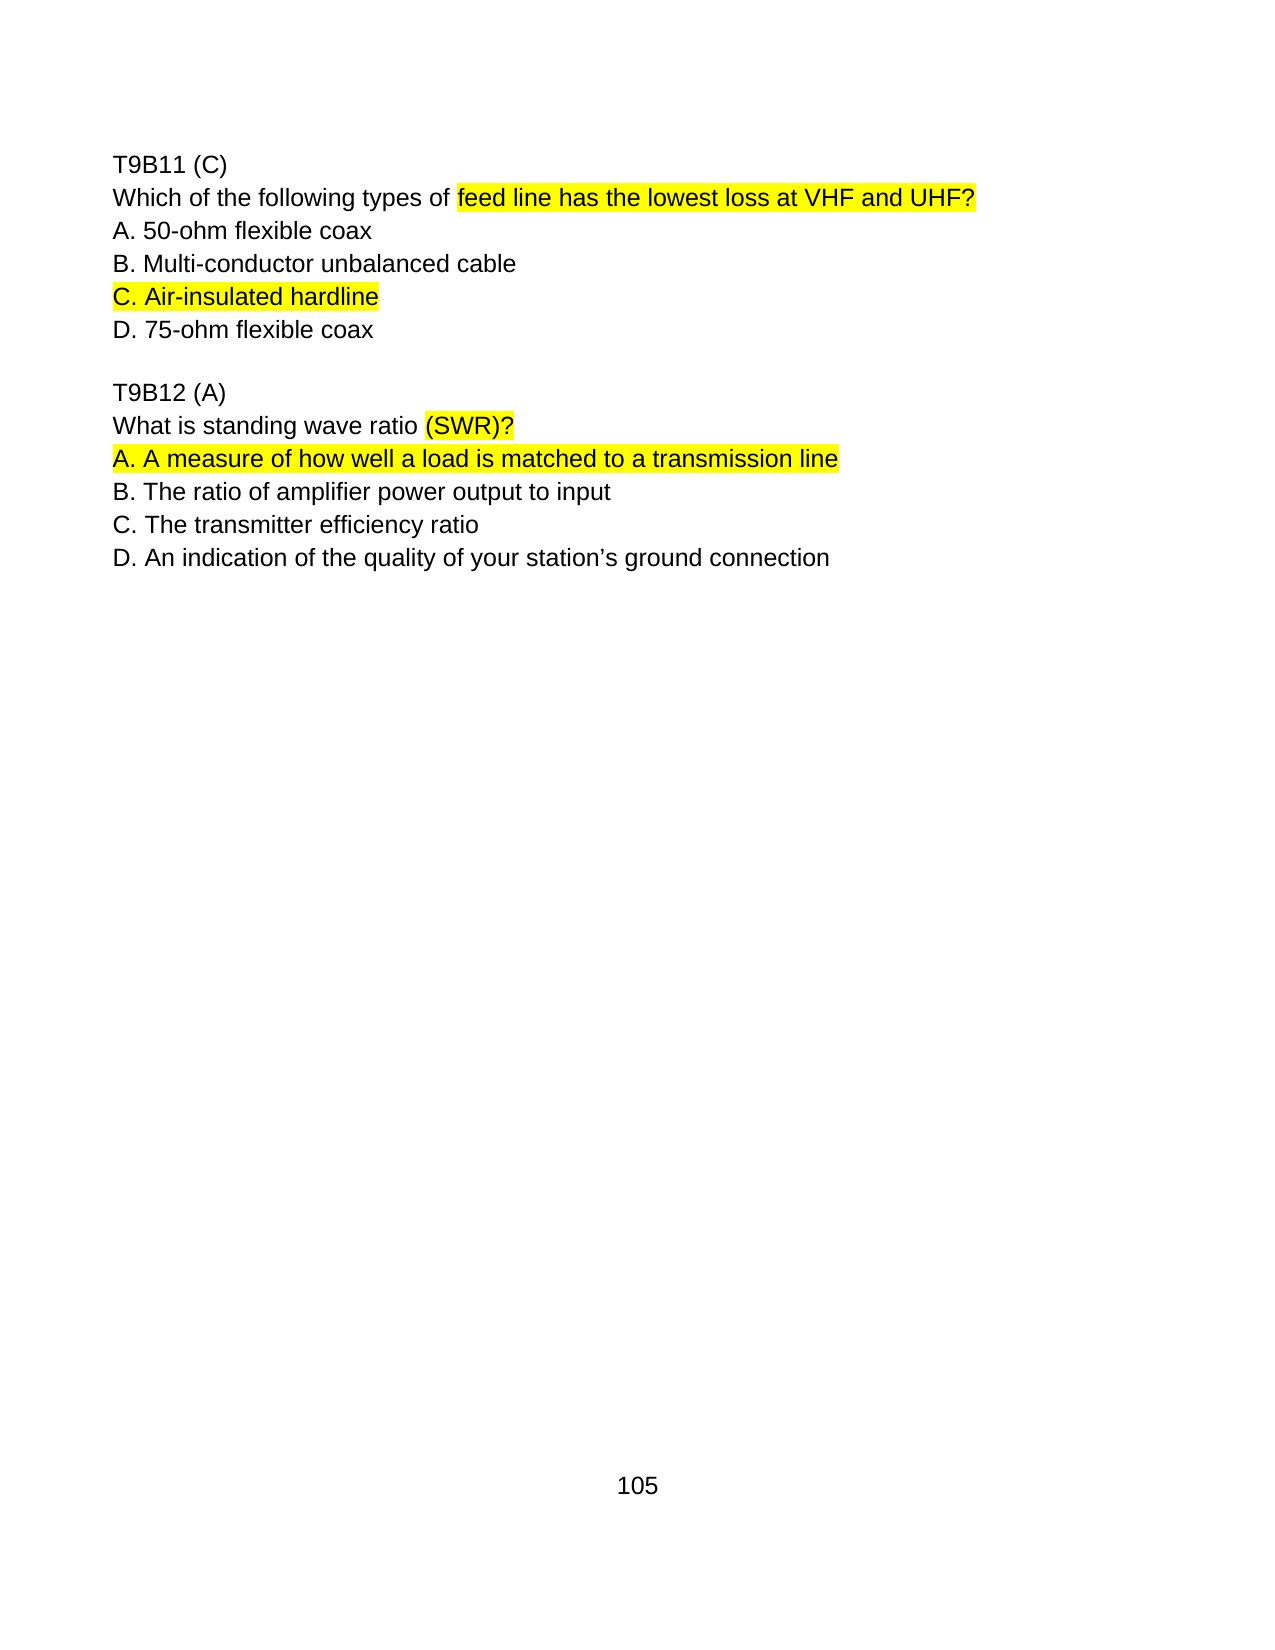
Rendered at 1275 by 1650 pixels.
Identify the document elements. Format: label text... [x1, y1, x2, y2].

text T9B11 (C) Which of the following types of feed line has the lowest loss at VHF and UHF? A. 50-ohm flexible coax B. Multi-conductor unbalanced cable C. Air-insulated hardline D. 75-ohm flexible coax [112, 150, 1162, 344]
text T9B12 (A) What is standing wave ratio (SWR)? A. A measure of how well a load is matched to a transmission line B. The ratio of amplifier power output to input C. The transmitter efficiency ratio D. An indication of the quality of your station’s ground connection [112, 378, 1162, 572]
